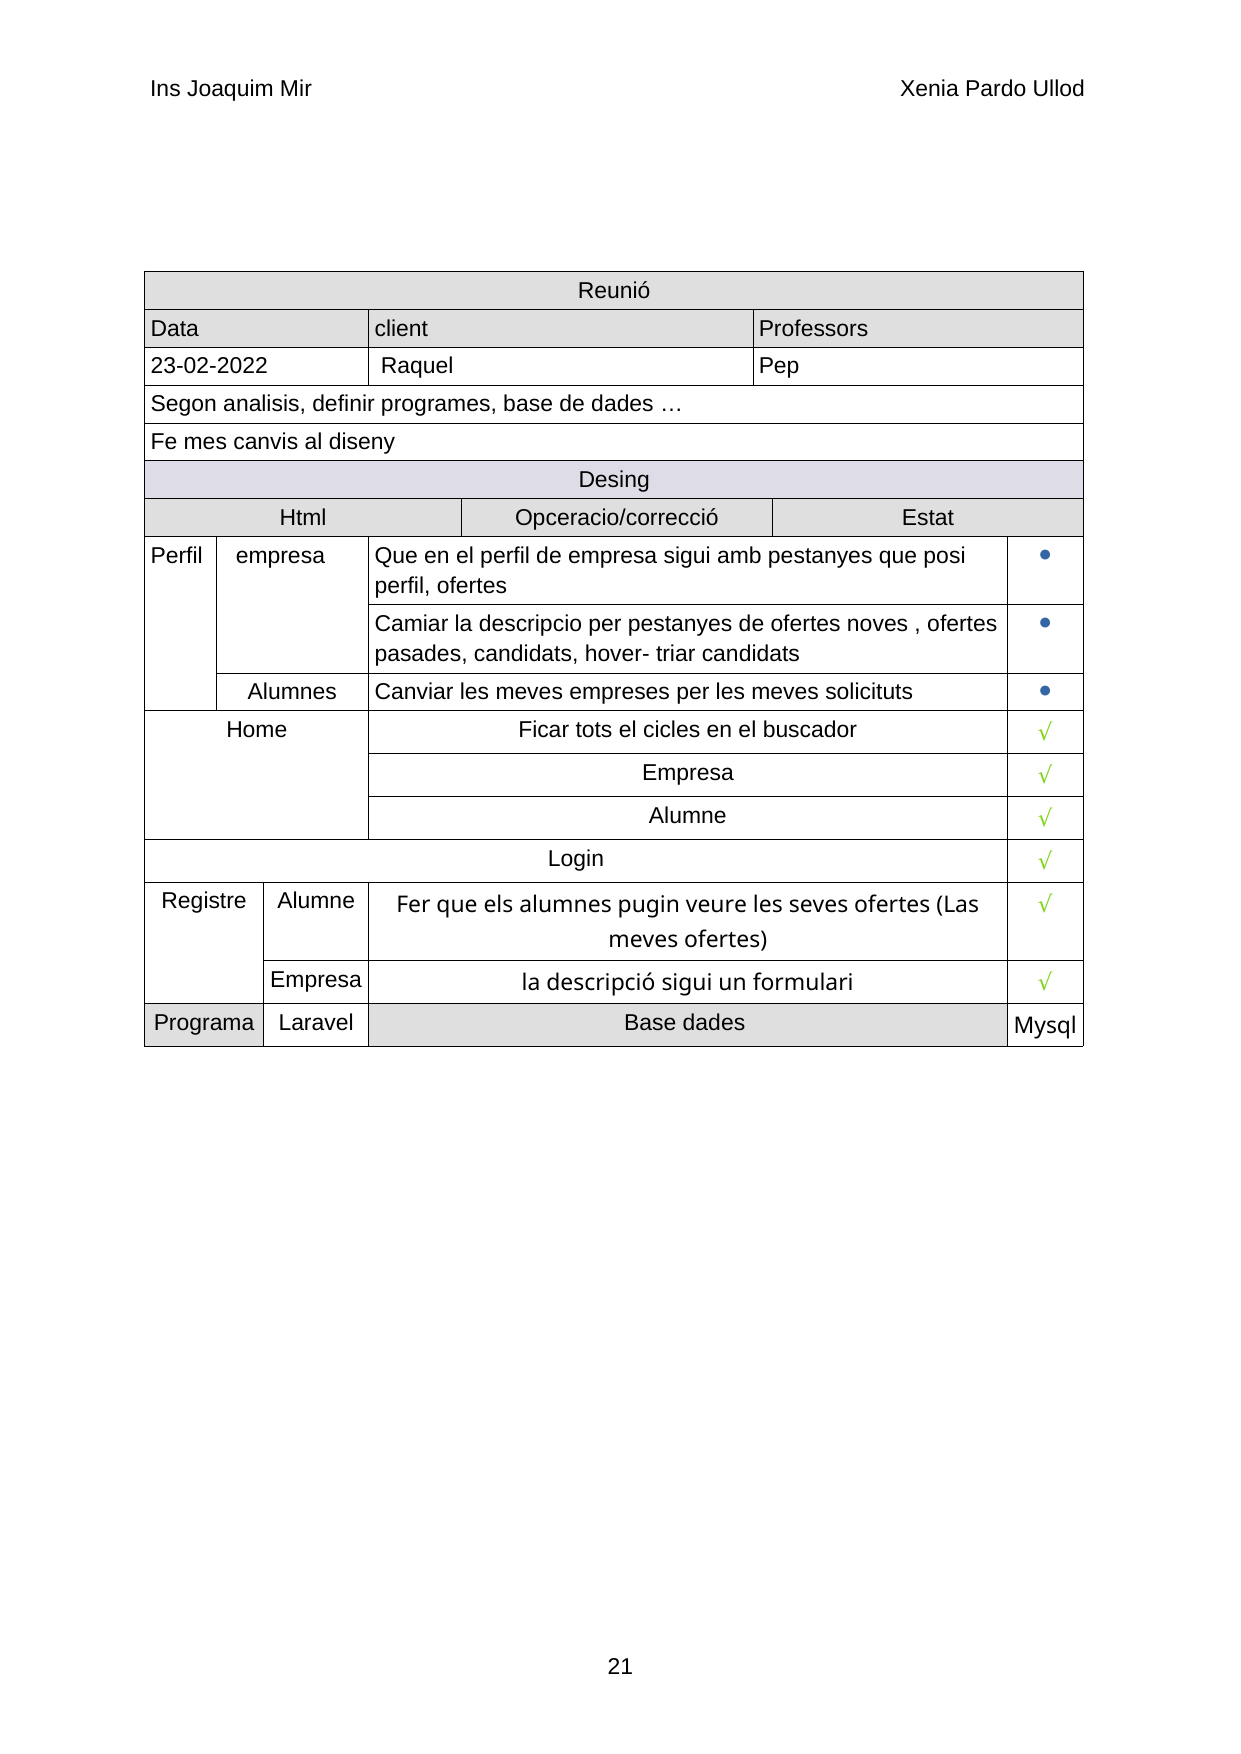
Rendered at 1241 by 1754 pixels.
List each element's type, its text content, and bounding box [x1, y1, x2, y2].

table_cell Empresa [369, 754, 1007, 796]
table_cell √ [1008, 711, 1083, 753]
table_cell Segon analisis, definir programes, base de dades … [145, 386, 1083, 422]
table_cell √ [1008, 754, 1083, 796]
table_cell Alumnes [217, 674, 368, 710]
table_cell ● [1008, 537, 1083, 604]
table_cell ● [1008, 674, 1083, 710]
table_cell Laravel [264, 1004, 368, 1046]
table_cell √ [1008, 961, 1083, 1003]
table_cell Fe mes canvis al diseny [145, 424, 1083, 460]
table_cell Alumne [264, 883, 368, 960]
table_cell Home [145, 711, 368, 839]
table_cell Camiar la descripcio per pestanyes de ofertes noves , ofertes pasades, candidats, hover- triar candidats [369, 605, 1007, 672]
table_cell √ [1008, 797, 1083, 839]
table_cell √ [1008, 840, 1083, 882]
table_cell Ficar tots el cicles en el buscador [369, 711, 1007, 753]
table_cell Raquel [369, 348, 753, 384]
table_cell Html [145, 499, 461, 536]
table_header Reunió [145, 272, 1083, 309]
table_cell ● [1008, 605, 1083, 672]
table_cell Desing [145, 461, 1083, 498]
table_cell Que en el perfil de empresa sigui amb pestanyes que posi perfil, ofertes [369, 537, 1007, 604]
table_cell Empresa [264, 961, 368, 1003]
table_cell Data [145, 310, 368, 347]
table_cell Programa [145, 1004, 263, 1046]
table_cell Canviar les meves empreses per les meves solicituts [369, 674, 1007, 710]
table_cell 23-02-2022 [145, 348, 368, 384]
table_cell Perfil [145, 537, 216, 710]
table_cell Base dades [369, 1004, 1007, 1046]
table_cell Login [145, 840, 1007, 882]
table_cell √ [1008, 883, 1083, 960]
table_cell Professors [754, 310, 1083, 347]
table_cell empresa [217, 537, 368, 672]
table_cell Fer que els alumnes pugin veure les seves ofertes (Las meves ofertes) [369, 883, 1007, 960]
table_cell Alumne [369, 797, 1007, 839]
table_cell Estat [773, 499, 1083, 536]
table_cell la descripció sigui un formulari [369, 961, 1007, 1003]
table_cell Mysql [1008, 1004, 1083, 1046]
table_cell Opceracio/correcció [462, 499, 772, 536]
table_cell Registre [145, 883, 263, 1003]
table_cell Pep [754, 348, 1083, 384]
table_cell client [369, 310, 753, 347]
